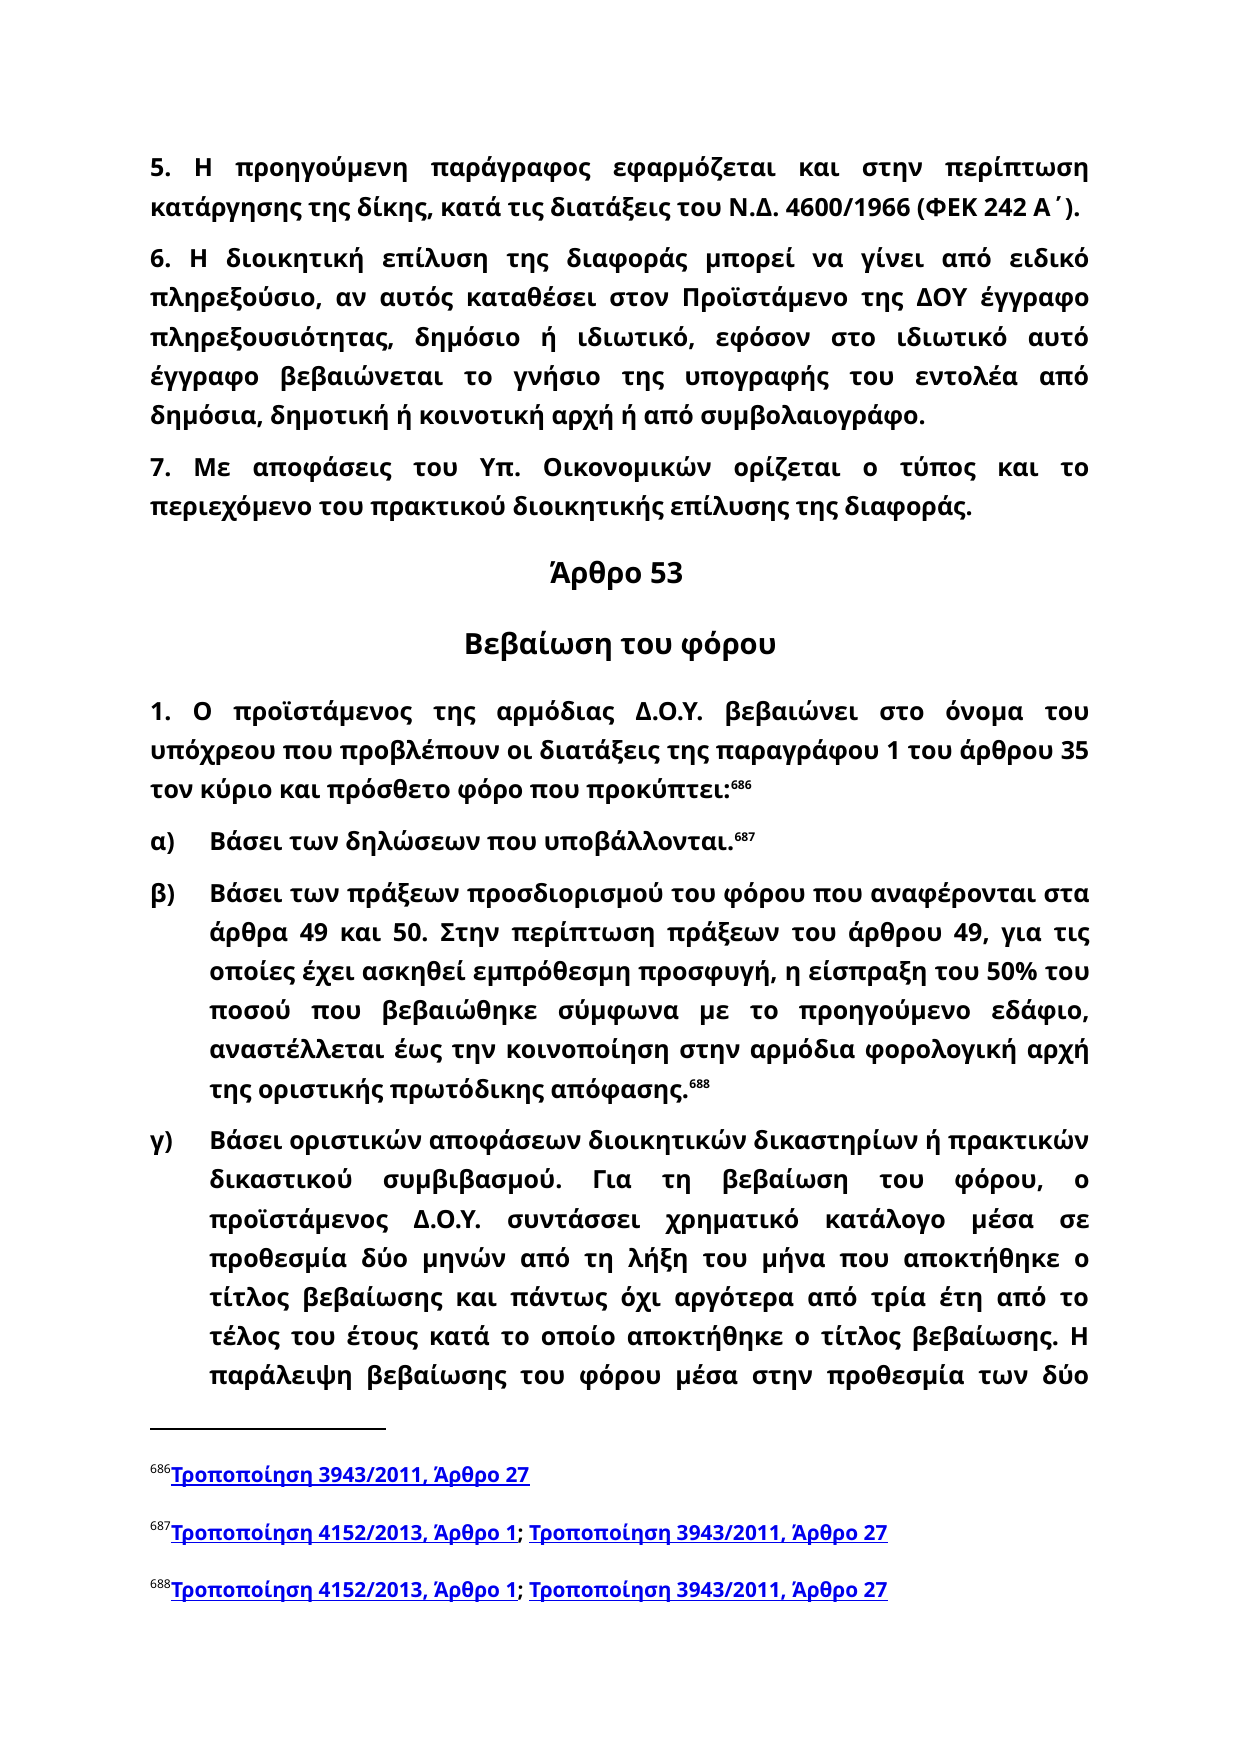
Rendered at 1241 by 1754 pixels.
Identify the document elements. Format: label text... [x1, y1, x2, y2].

subtitle Άρθρο 53 [150, 552, 1090, 592]
list γ) Βάσει οριστικών αποφάσεων διοικητικών δικαστηρίων ή πρακτικών δικαστικού συμβιβασμού. Για τη βεβαίωση του φόρου, ο προϊστάμενος Δ.Ο.Υ. συντάσσει χρηματικό κατάλογο μέσα σε προθεσμία δύο μηνών από τη λήξη του μήνα που αποκτήθηκε ο τίτλος βεβαίωσης και πάντως όχι αργότερα από τρία έτη από το τέλος του έτους κατά το οποίο αποκτήθηκε ο τίτλος βεβαίωσης. Η παράλειψη βεβαίωσης του φόρου μέσα στην προθεσμία των δύο [150, 1123, 1090, 1392]
text Τροποποίηση 4152/2013, Άρθρο 1; Τροποποίηση 3943/2011, Άρθρο 27 [150, 1576, 1090, 1604]
text Τροποποίηση 4152/2013, Άρθρο 1; Τροποποίηση 3943/2011, Άρθρο 27 [150, 1518, 1090, 1546]
text 7. Με αποφάσεις του Υπ. Οικονομικών ορίζεται ο τύπος και το περιεχόμενο του πρακτικού διοικητικής επίλυσης της διαφοράς. [150, 449, 1090, 522]
text 6. Η διοικητική επίλυση της διαφοράς μπορεί να γίνει από ειδικό πληρεξούσιο, αν αυτός καταθέσει στον Προϊστάμενο της ΔΟΥ έγγραφο πληρεξουσιότητας, δημόσιο ή ιδιωτικό, εφόσον στο ιδιωτικό αυτό έγγραφο βεβαιώνεται το γνήσιο της υπογραφής του εντολέα από δημόσια, δημοτική ή κοινοτική αρχή ή από συμβολαιογράφο. [150, 241, 1090, 432]
subtitle Βεβαίωση του φόρου [150, 623, 1090, 663]
text Τροποποίηση 3943/2011, Άρθρο 27 [150, 1460, 1090, 1489]
list β) Βάσει των πράξεων προσδιορισμού του φόρου που αναφέρονται στα άρθρα 49 και 50. Στην περίπτωση πράξεων του άρθρου 49, για τις οποίες έχει ασκηθεί εμπρόθεσμη προσφυγή, η είσπραξη του 50% του ποσού που βεβαιώθηκε σύμφωνα με το προηγούμενο εδάφιο, αναστέλλεται έως την κοινοποίηση στην αρμόδια φορολογική αρχή της οριστικής πρωτόδικης απόφασης. [150, 875, 1090, 1105]
list α) Βάσει των δηλώσεων που υποβάλλονται. [150, 824, 1090, 858]
text 5. Η προηγούμενη παράγραφος εφαρμόζεται και στην περίπτωση κατάργησης της δίκης, κατά τις διατάξεις του Ν.Δ. 4600/1966 (ΦΕΚ 242 Α΄). [150, 150, 1090, 223]
text 1. Ο προϊστάμενος της αρμόδιας Δ.Ο.Υ. βεβαιώνει στο όνομα του υπόχρεου που προβλέπουν οι διατάξεις της παραγράφου 1 του άρθρου 35 τον κύριο και πρόσθετο φόρο που προκύπτει: [150, 694, 1090, 806]
